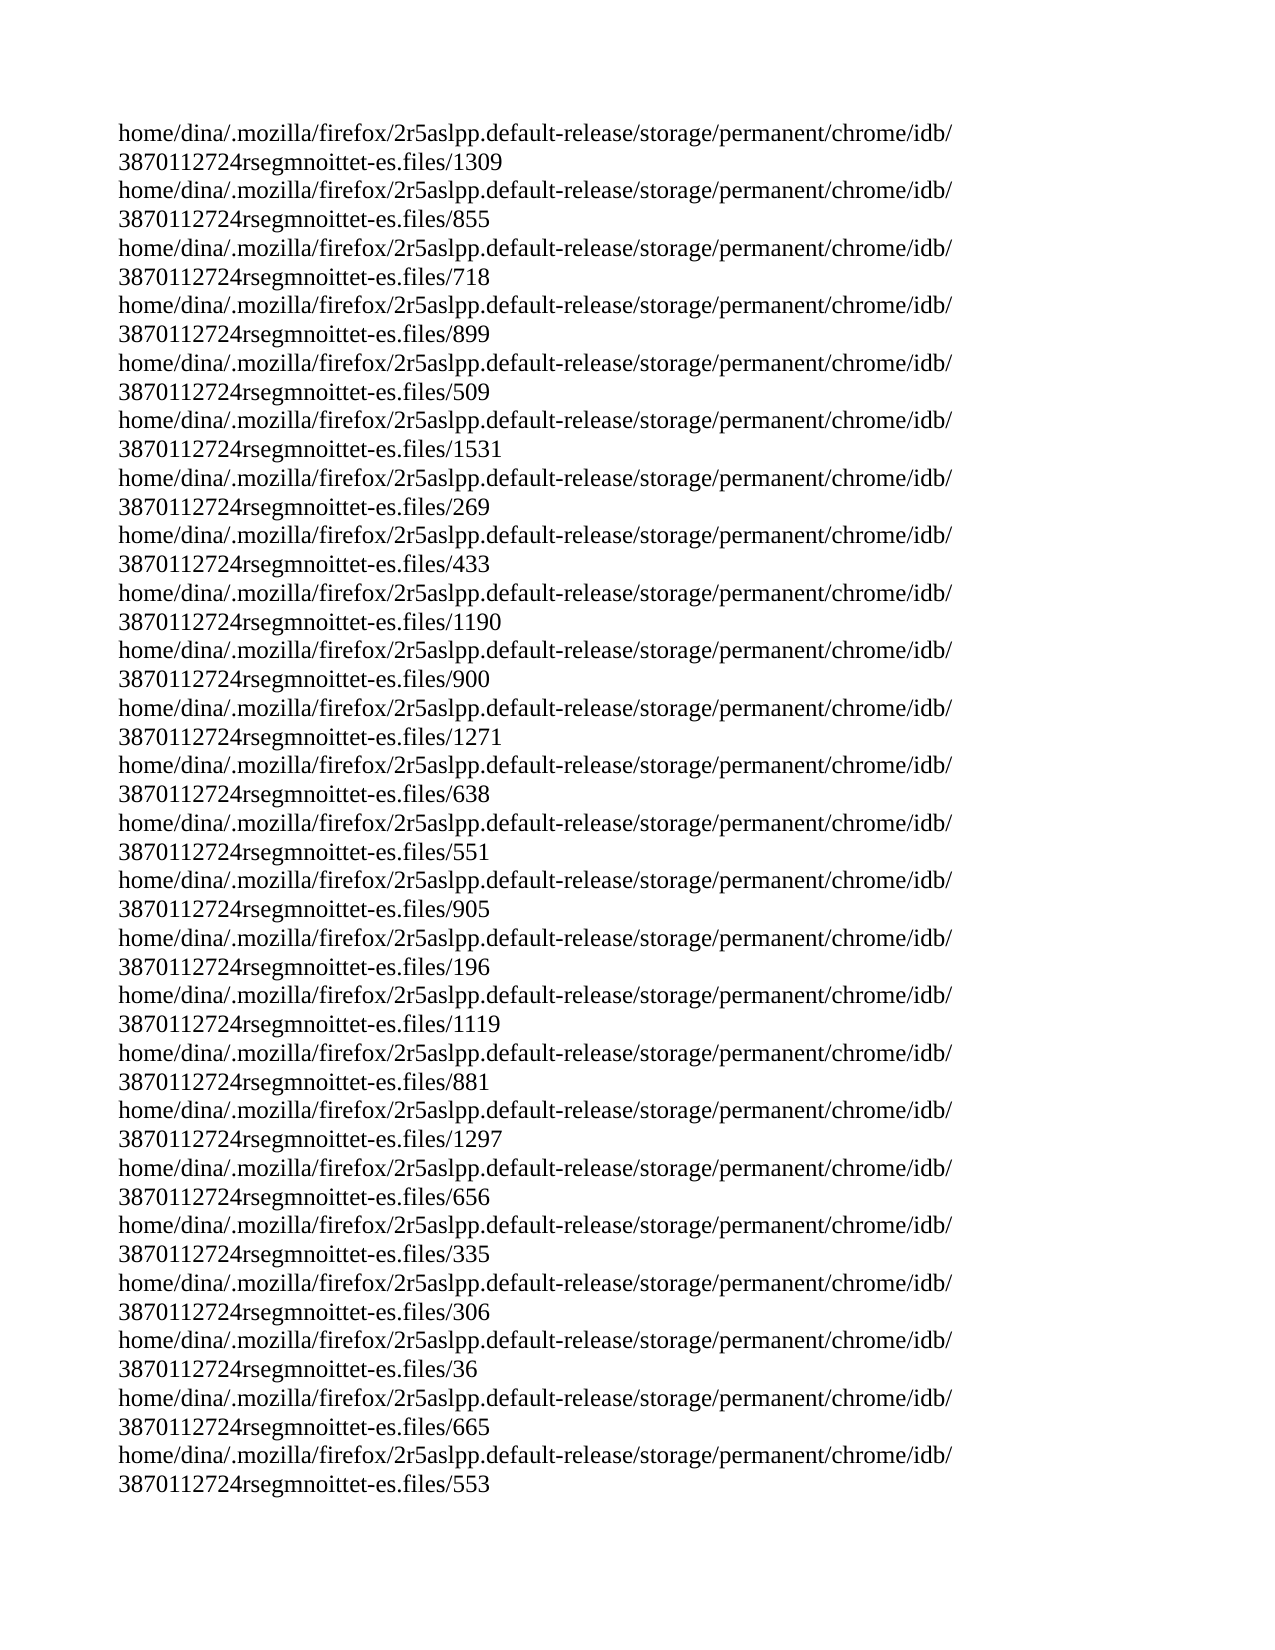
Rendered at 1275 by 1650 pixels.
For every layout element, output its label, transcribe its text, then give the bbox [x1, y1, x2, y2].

text home/dina/.mozilla/firefox/2r5aslpp.default-release/storage/permanent/chrome/idb/3870112724rsegmnoittet-es.files/638 [118, 751, 1157, 808]
text home/dina/.mozilla/firefox/2r5aslpp.default-release/storage/permanent/chrome/idb/3870112724rsegmnoittet-es.files/553 [118, 1441, 1157, 1498]
text home/dina/.mozilla/firefox/2r5aslpp.default-release/storage/permanent/chrome/idb/3870112724rsegmnoittet-es.files/36 [118, 1326, 1157, 1383]
text home/dina/.mozilla/firefox/2r5aslpp.default-release/storage/permanent/chrome/idb/3870112724rsegmnoittet-es.files/306 [118, 1268, 1157, 1326]
text home/dina/.mozilla/firefox/2r5aslpp.default-release/storage/permanent/chrome/idb/3870112724rsegmnoittet-es.files/1297 [118, 1096, 1157, 1153]
text home/dina/.mozilla/firefox/2r5aslpp.default-release/storage/permanent/chrome/idb/3870112724rsegmnoittet-es.files/1531 [118, 406, 1157, 463]
text home/dina/.mozilla/firefox/2r5aslpp.default-release/storage/permanent/chrome/idb/3870112724rsegmnoittet-es.files/899 [118, 291, 1157, 348]
text home/dina/.mozilla/firefox/2r5aslpp.default-release/storage/permanent/chrome/idb/3870112724rsegmnoittet-es.files/335 [118, 1211, 1157, 1268]
text home/dina/.mozilla/firefox/2r5aslpp.default-release/storage/permanent/chrome/idb/3870112724rsegmnoittet-es.files/1271 [118, 693, 1157, 751]
text home/dina/.mozilla/firefox/2r5aslpp.default-release/storage/permanent/chrome/idb/3870112724rsegmnoittet-es.files/656 [118, 1153, 1157, 1211]
text home/dina/.mozilla/firefox/2r5aslpp.default-release/storage/permanent/chrome/idb/3870112724rsegmnoittet-es.files/1119 [118, 981, 1157, 1038]
text home/dina/.mozilla/firefox/2r5aslpp.default-release/storage/permanent/chrome/idb/3870112724rsegmnoittet-es.files/1190 [118, 578, 1157, 636]
text home/dina/.mozilla/firefox/2r5aslpp.default-release/storage/permanent/chrome/idb/3870112724rsegmnoittet-es.files/196 [118, 923, 1157, 981]
text home/dina/.mozilla/firefox/2r5aslpp.default-release/storage/permanent/chrome/idb/3870112724rsegmnoittet-es.files/1309 [118, 118, 1157, 176]
text home/dina/.mozilla/firefox/2r5aslpp.default-release/storage/permanent/chrome/idb/3870112724rsegmnoittet-es.files/900 [118, 636, 1157, 693]
text home/dina/.mozilla/firefox/2r5aslpp.default-release/storage/permanent/chrome/idb/3870112724rsegmnoittet-es.files/665 [118, 1383, 1157, 1441]
text home/dina/.mozilla/firefox/2r5aslpp.default-release/storage/permanent/chrome/idb/3870112724rsegmnoittet-es.files/433 [118, 521, 1157, 578]
text home/dina/.mozilla/firefox/2r5aslpp.default-release/storage/permanent/chrome/idb/3870112724rsegmnoittet-es.files/905 [118, 866, 1157, 923]
text home/dina/.mozilla/firefox/2r5aslpp.default-release/storage/permanent/chrome/idb/3870112724rsegmnoittet-es.files/509 [118, 348, 1157, 406]
text home/dina/.mozilla/firefox/2r5aslpp.default-release/storage/permanent/chrome/idb/3870112724rsegmnoittet-es.files/855 [118, 176, 1157, 233]
text home/dina/.mozilla/firefox/2r5aslpp.default-release/storage/permanent/chrome/idb/3870112724rsegmnoittet-es.files/551 [118, 808, 1157, 866]
text home/dina/.mozilla/firefox/2r5aslpp.default-release/storage/permanent/chrome/idb/3870112724rsegmnoittet-es.files/881 [118, 1038, 1157, 1096]
text home/dina/.mozilla/firefox/2r5aslpp.default-release/storage/permanent/chrome/idb/3870112724rsegmnoittet-es.files/718 [118, 233, 1157, 291]
text home/dina/.mozilla/firefox/2r5aslpp.default-release/storage/permanent/chrome/idb/3870112724rsegmnoittet-es.files/269 [118, 463, 1157, 521]
